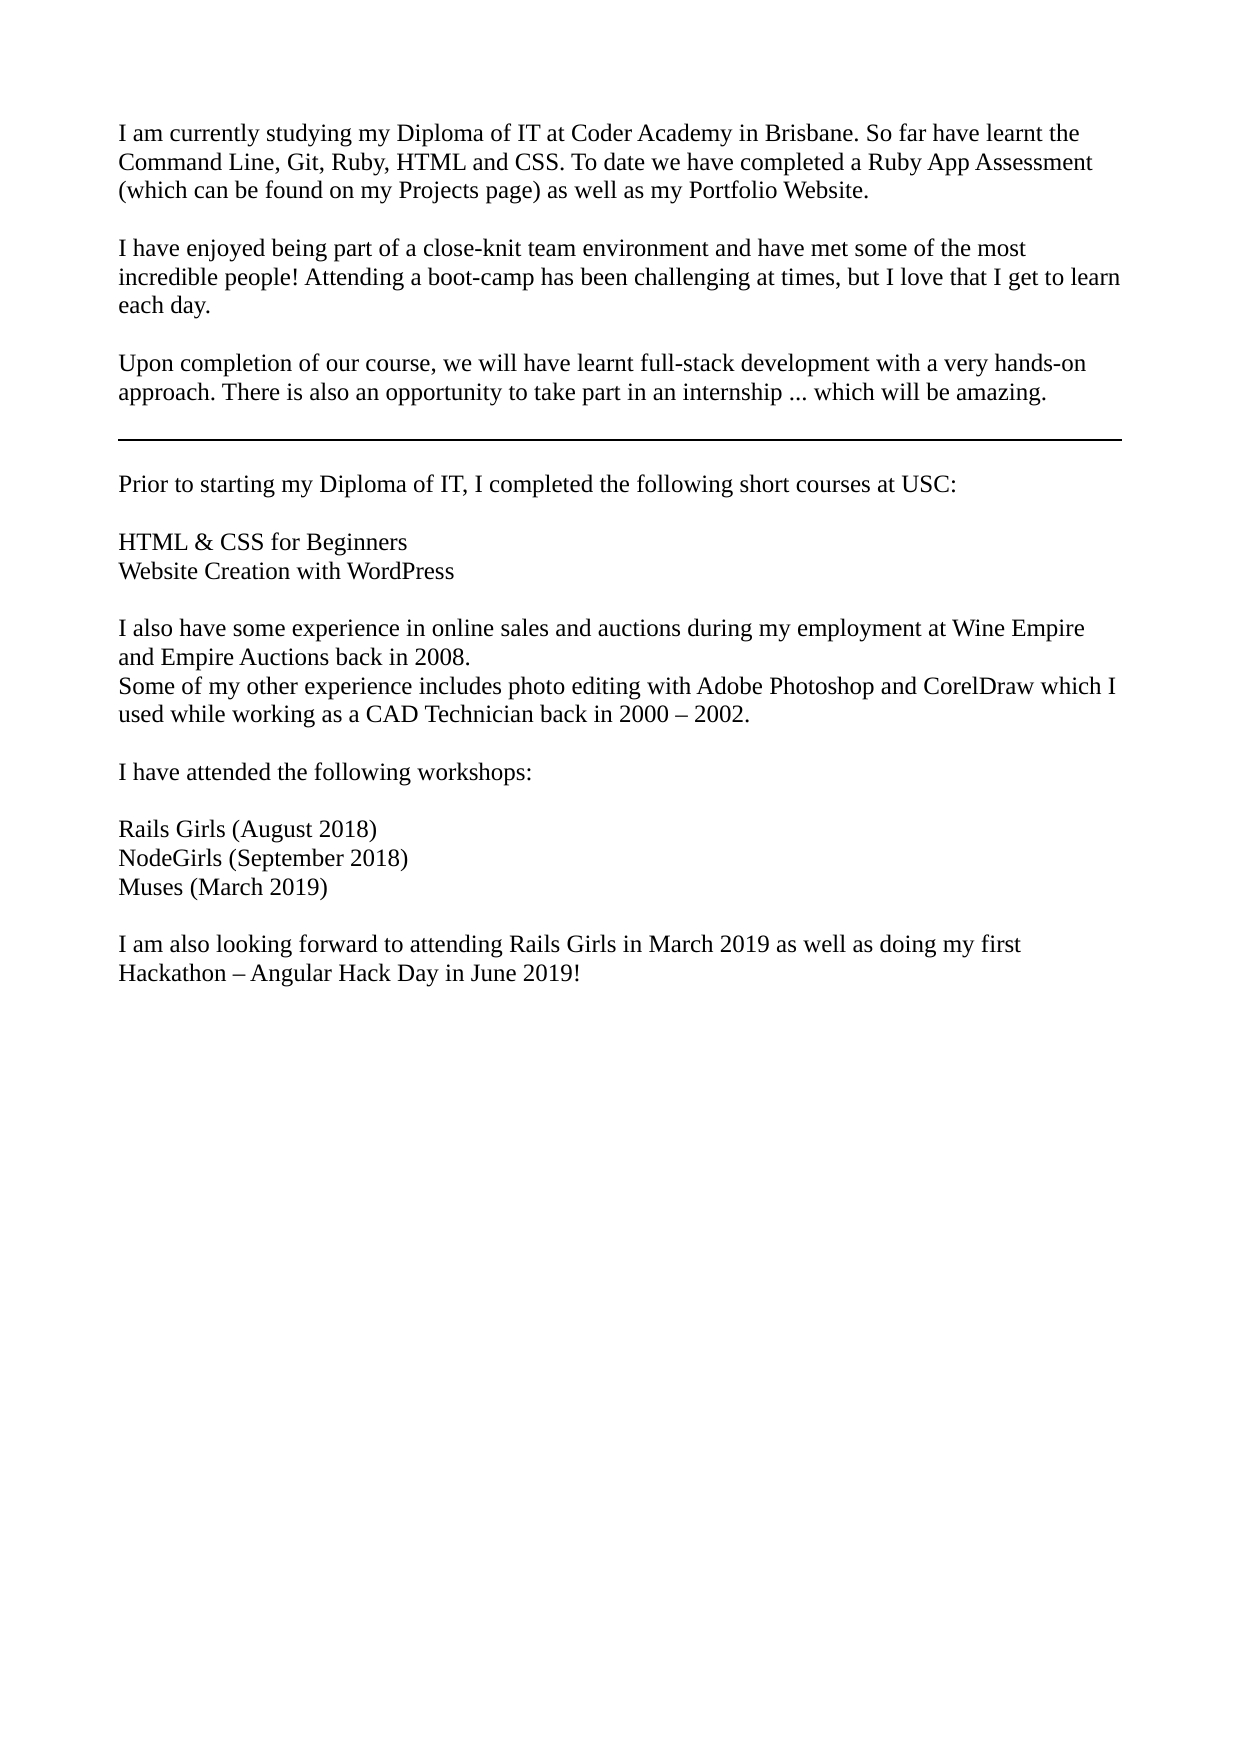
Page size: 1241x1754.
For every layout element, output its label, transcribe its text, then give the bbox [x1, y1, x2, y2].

text I also have some experience in online sales and auctions during my employment at Wine Empire and Empire Auctions back in 2008. [118, 613, 1122, 671]
text NodeGirls (September 2018) [118, 843, 1122, 872]
text Some of my other experience includes photo editing with Adobe Photoshop and CorelDraw which I used while working as a CAD Technician back in 2000 – 2002. [118, 671, 1122, 728]
text I am also looking forward to attending Rails Girls in March 2019 as well as doing my first Hackathon – Angular Hack Day in June 2019! [118, 929, 1122, 987]
text I am currently studying my Diploma of IT at Coder Academy in Brisbane. So far have learnt the Command Line, Git, Ruby, HTML and CSS. To date we have completed a Ruby App Assessment (which can be found on my Projects page) as well as my Portfolio Website. [118, 118, 1122, 204]
text Upon completion of our course, we will have learnt full-stack development with a very hands-on approach. There is also an opportunity to take part in an internship ... which will be amazing. [118, 348, 1122, 406]
text HTML & CSS for Beginners [118, 527, 1122, 556]
text Website Creation with WordPress [118, 556, 1122, 584]
text I have attended the following workshops: [118, 757, 1122, 786]
text I have enjoyed being part of a close-knit team environment and have met some of the most incredible people! Attending a boot-camp has been challenging at times, but I love that I get to learn each day. [118, 233, 1122, 319]
text Rails Girls (August 2018) [118, 814, 1122, 843]
text Prior to starting my Diploma of IT, I completed the following short courses at USC: [118, 469, 1122, 498]
text Muses (March 2019) [118, 872, 1122, 901]
